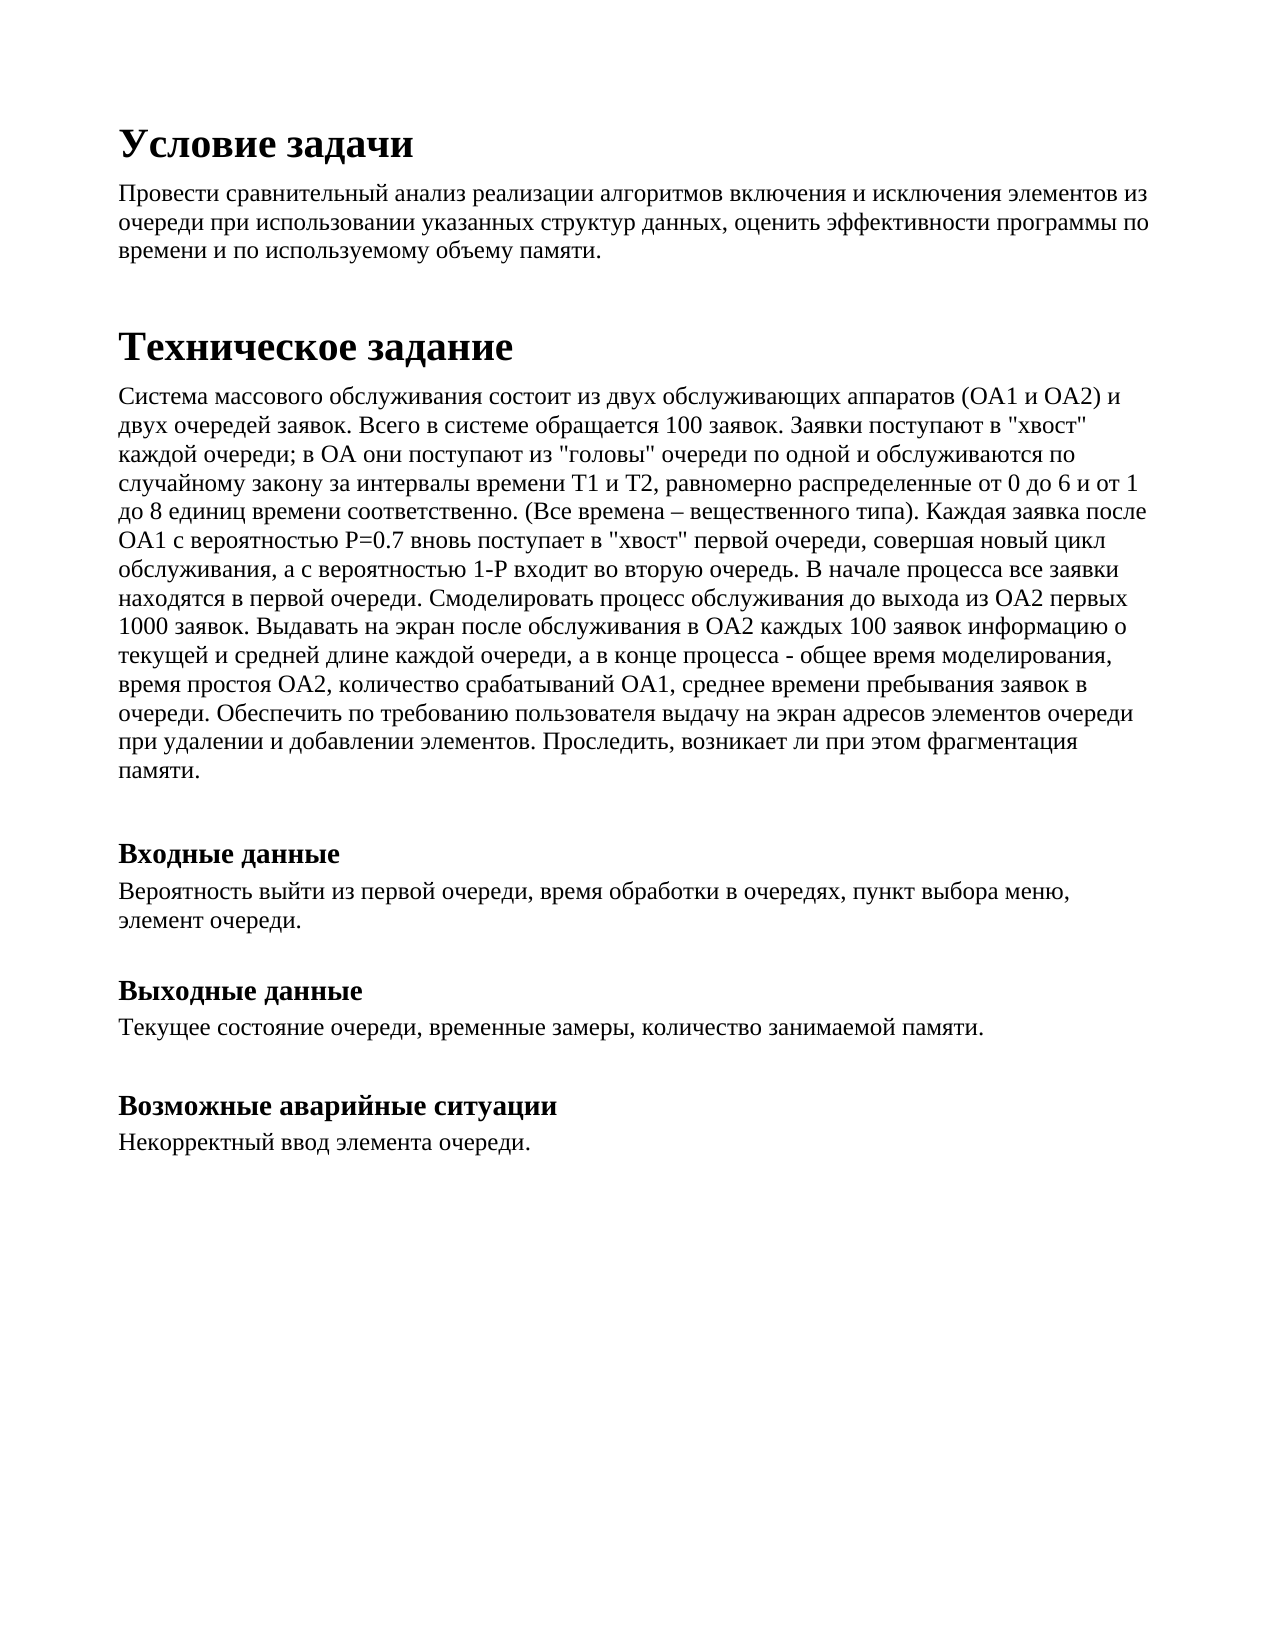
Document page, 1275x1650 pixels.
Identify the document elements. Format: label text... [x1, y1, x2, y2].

text Возможные аварийные ситуации [118, 1088, 1157, 1121]
text Условие задачи [118, 118, 1157, 166]
text Вероятность выйти из первой очереди, время обработки в очередях, пункт выбора меню, элемент очереди. [118, 876, 1157, 933]
text Текущее состояние очереди, временные замеры, количество занимаемой памяти. [118, 1012, 1157, 1041]
text Некорректный ввод элемента очереди. [118, 1127, 1157, 1156]
text Входные данные [118, 836, 1157, 870]
text Система массового обслуживания состоит из двух обслуживающих аппаратов (ОА1 и ОА2) и двух очередей заявок. Всего в системе обращается 100 заявок. Заявки поступают в "хвост" каждой очереди; в ОА они поступают из "головы" очереди по одной и обслуживаются по случайному закону за интервалы времени Т1 и Т2, равномерно распределенные от 0 до 6 и от 1 до 8 единиц времени соответственно. (Все времена – вещественного типа). Каждая заявка после ОА1 c вероятностью Р=0.7 вновь поступает в "хвост" первой очереди, совершая новый цикл обслуживания, а с вероятностью 1-Р входит во вторую очередь. В начале процесса все заявки находятся в первой очереди. Смоделировать процесс обслуживания до выхода из ОА2 первых 1000 заявок. Выдавать на экран после обслуживания в ОА2 каждых 100 заявок информацию о текущей и средней длине каждой очереди, а в конце процесса - общее время моделирования, время простоя ОА2, количество срабатываний ОА1, среднее времени пребывания заявок в очереди. Обеспечить по требованию пользователя выдачу на экран адресов элементов очереди при удалении и добавлении элементов. Проследить, возникает ли при этом фрагментация памяти. [118, 381, 1157, 784]
text Выходные данные [118, 973, 1157, 1006]
text Провести сравнительный анализ реализации алгоритмов включения и исключения элементов из очереди при использовании указанных структур данных, оценить эффективности программы по времени и по используемому объему памяти. Техническое задание [118, 178, 1157, 369]
